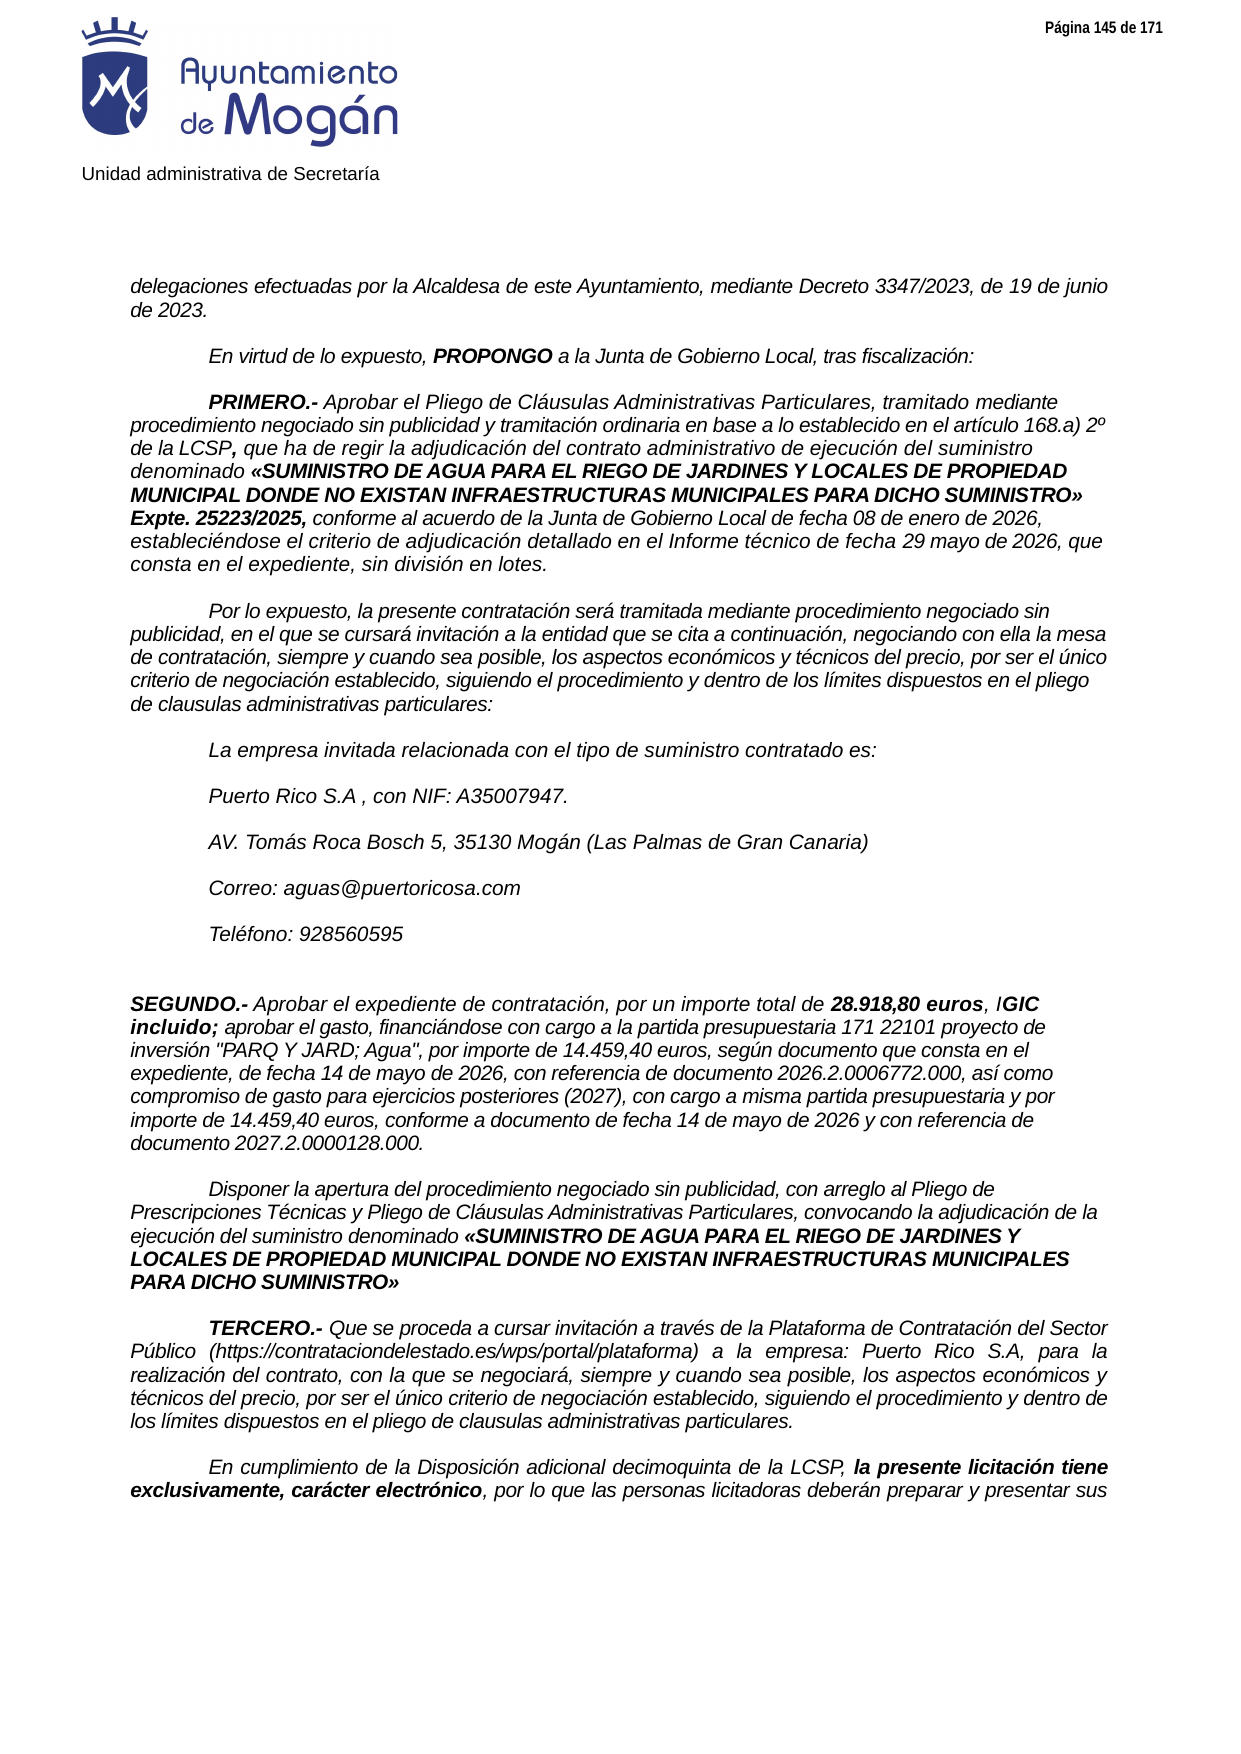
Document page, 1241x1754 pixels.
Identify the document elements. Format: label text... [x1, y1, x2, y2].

text Correo: aguas@puertoricosa.com [130, 877, 1110, 900]
text AV. Tomás Roca Bosch 5, 35130 Mogán (Las Palmas de Gran Canaria) [130, 831, 1110, 854]
text Teléfono: 928560595 [130, 923, 1110, 946]
picture [81, 17, 398, 153]
text SEGUNDO.- Aprobar el expediente de contratación, por un importe total de 28.918,80 euros, IGIC incluido; aprobar el gasto, financiándose con cargo a la partida presupuestaria 171 22101 proyecto de inversión "PARQ Y JARD; Agua", por importe de 14.459,40 euros, según documento que consta en el expediente, de fecha 14 de mayo de 2026, con referencia de documento 2026.2.0006772.000, así como compromiso de gasto para ejercicios posteriores (2027), con cargo a misma partida presupuestaria y por importe de 14.459,40 euros, conforme a documento de fecha 14 de mayo de 2026 y con referencia de documento 2027.2.0000128.000. [130, 969, 1110, 1155]
text TERCERO.- Que se proceda a cursar invitación a través de la Plataforma de Contratación del Sector Público (https://contrataciondelestado.es/wps/portal/plataforma) a la empresa: Puerto Rico S.A, para la realización del contrato, con la que se negociará, siempre y cuando sea posible, los aspectos económicos y técnicos del precio, por ser el único criterio de negociación establecido, siguiendo el procedimiento y dentro de los límites dispuestos en el pliego de clausulas administrativas particulares. [130, 1317, 1110, 1433]
text PRIMERO.- Aprobar el Pliego de Cláusulas Administrativas Particulares, tramitado mediante procedimiento negociado sin publicidad y tramitación ordinaria en base a lo establecido en el artículo 168.a) 2º de la LCSP, que ha de regir la adjudicación del contrato administrativo de ejecución del suministro denominado «SUMINISTRO DE AGUA PARA EL RIEGO DE JARDINES Y LOCALES DE PROPIEDAD MUNICIPAL DONDE NO EXISTAN INFRAESTRUCTURAS MUNICIPALES PARA DICHO SUMINISTRO» Expte. 25223/2025, conforme al acuerdo de la Junta de Gobierno Local de fecha 08 de enero de 2026, estableciéndose el criterio de adjudicación detallado en el Informe técnico de fecha 29 mayo de 2026, que consta en el expediente, sin división en lotes. [130, 390, 1110, 576]
text Puerto Rico S.A , con NIF: A35007947. [130, 784, 1110, 808]
text En cumplimiento de la Disposición adicional decimoquinta de la LCSP, la presente licitación tiene exclusivamente, carácter electrónico, por lo que las personas licitadoras deberán preparar y presentar sus [130, 1456, 1110, 1502]
text Disponer la apertura del procedimiento negociado sin publicidad, con arreglo al Pliego de Prescripciones Técnicas y Pliego de Cláusulas Administrativas Particulares, convocando la adjudicación de la ejecución del suministro denominado «SUMINISTRO DE AGUA PARA EL RIEGO DE JARDINES Y LOCALES DE PROPIEDAD MUNICIPAL DONDE NO EXISTAN INFRAESTRUCTURAS MUNICIPALES PARA DICHO SUMINISTRO» [130, 1178, 1110, 1294]
text delegaciones efectuadas por la Alcaldesa de este Ayuntamiento, mediante Decreto 3347/2023, de 19 de junio de 2023. [130, 275, 1110, 321]
text Por lo expuesto, la presente contratación será tramitada mediante procedimiento negociado sin publicidad, en el que se cursará invitación a la entidad que se cita a continuación, negociando con ella la mesa de contratación, siempre y cuando sea posible, los aspectos económicos y técnicos del precio, por ser el único criterio de negociación establecido, siguiendo el procedimiento y dentro de los límites dispuestos en el pliego de clausulas administrativas particulares: [130, 599, 1110, 715]
text La empresa invitada relacionada con el tipo de suministro contratado es: [130, 738, 1110, 761]
text En virtud de lo expuesto, PROPONGO a la Junta de Gobierno Local, tras fiscalización: [130, 344, 1110, 367]
